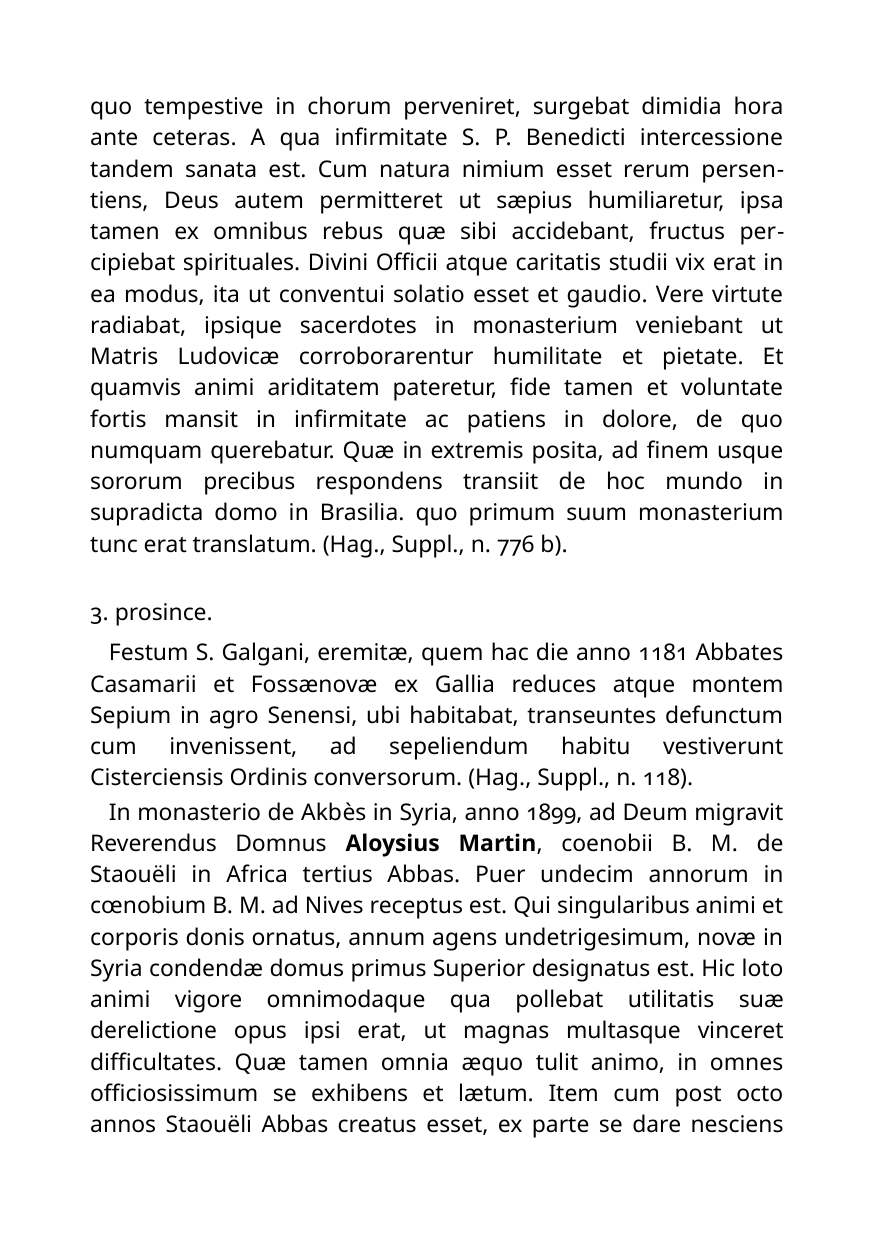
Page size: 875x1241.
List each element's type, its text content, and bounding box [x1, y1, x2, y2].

text Festum S. Galgani, eremitæ, quem hac die anno 1181 Abbates Casamarii et Fossænovæ ex Gallia reduces atque montem Sepium in agro Senensi, ubi habitabat, transeuntes defunctum cum invenissent, ad sepeliendum habitu vestiverunt Cisterciensis Ordinis conversorum. (Hag., Suppl., n. 118). [90, 636, 784, 792]
text quo tempestive in chorum perveniret, surgebat dimidia hora ante ceteras. A qua infirmitate S. P. Benedicti intercessione tandem sanata est. Cum natura nimium esset rerum persen­tiens, Deus autem permitteret ut sæpius humiliaretur, ipsa tamen ex omnibus rebus quæ sibi accidebant, fructus per­cipiebat spirituales. Divini Officii atque caritatis studii vix erat in ea modus, ita ut conventui solatio esset et gaudio. Vere virtute radiabat, ipsique sacerdotes in monasterium veniebant ut Matris Ludovicæ corroborarentur humilitate et pietate. Et quamvis animi ariditatem pateretur, fide tamen et voluntate fortis mansit in infirmitate ac patiens in dolore, de quo numquam querebatur. Quæ in extremis posita, ad finem usque sororum precibus respondens transiit de hoc mundo in supradicta domo in Brasilia. quo primum suum monasterium tunc erat translatum. (Hag., Suppl., n. 776 b). [90, 90, 784, 559]
text In monasterio de Akbès in Syria, anno 1899, ad Deum migravit Reverendus Domnus Aloysius Martin, coenobii B. M. de Staouëli in Africa tertius Abbas. Puer undecim annorum in cœnobium B. M. ad Nives receptus est. Qui singularibus animi et corporis donis ornatus, annum agens undetrigesimum, novæ in Syria condendæ domus primus Superior designatus est. Hic loto animi vigore omnimodaque qua pollebat utilitatis suæ derelictione opus ipsi erat, ut magnas multasque vinceret difficultates. Quæ tamen omnia æquo tulit animo, in omnes officiosissimum se exhibens et lætum. Item cum post octo annos Staouëli Abbas creatus esset, ex parte se dare nesciens [90, 796, 784, 1139]
text 3. prosince. [90, 596, 784, 627]
